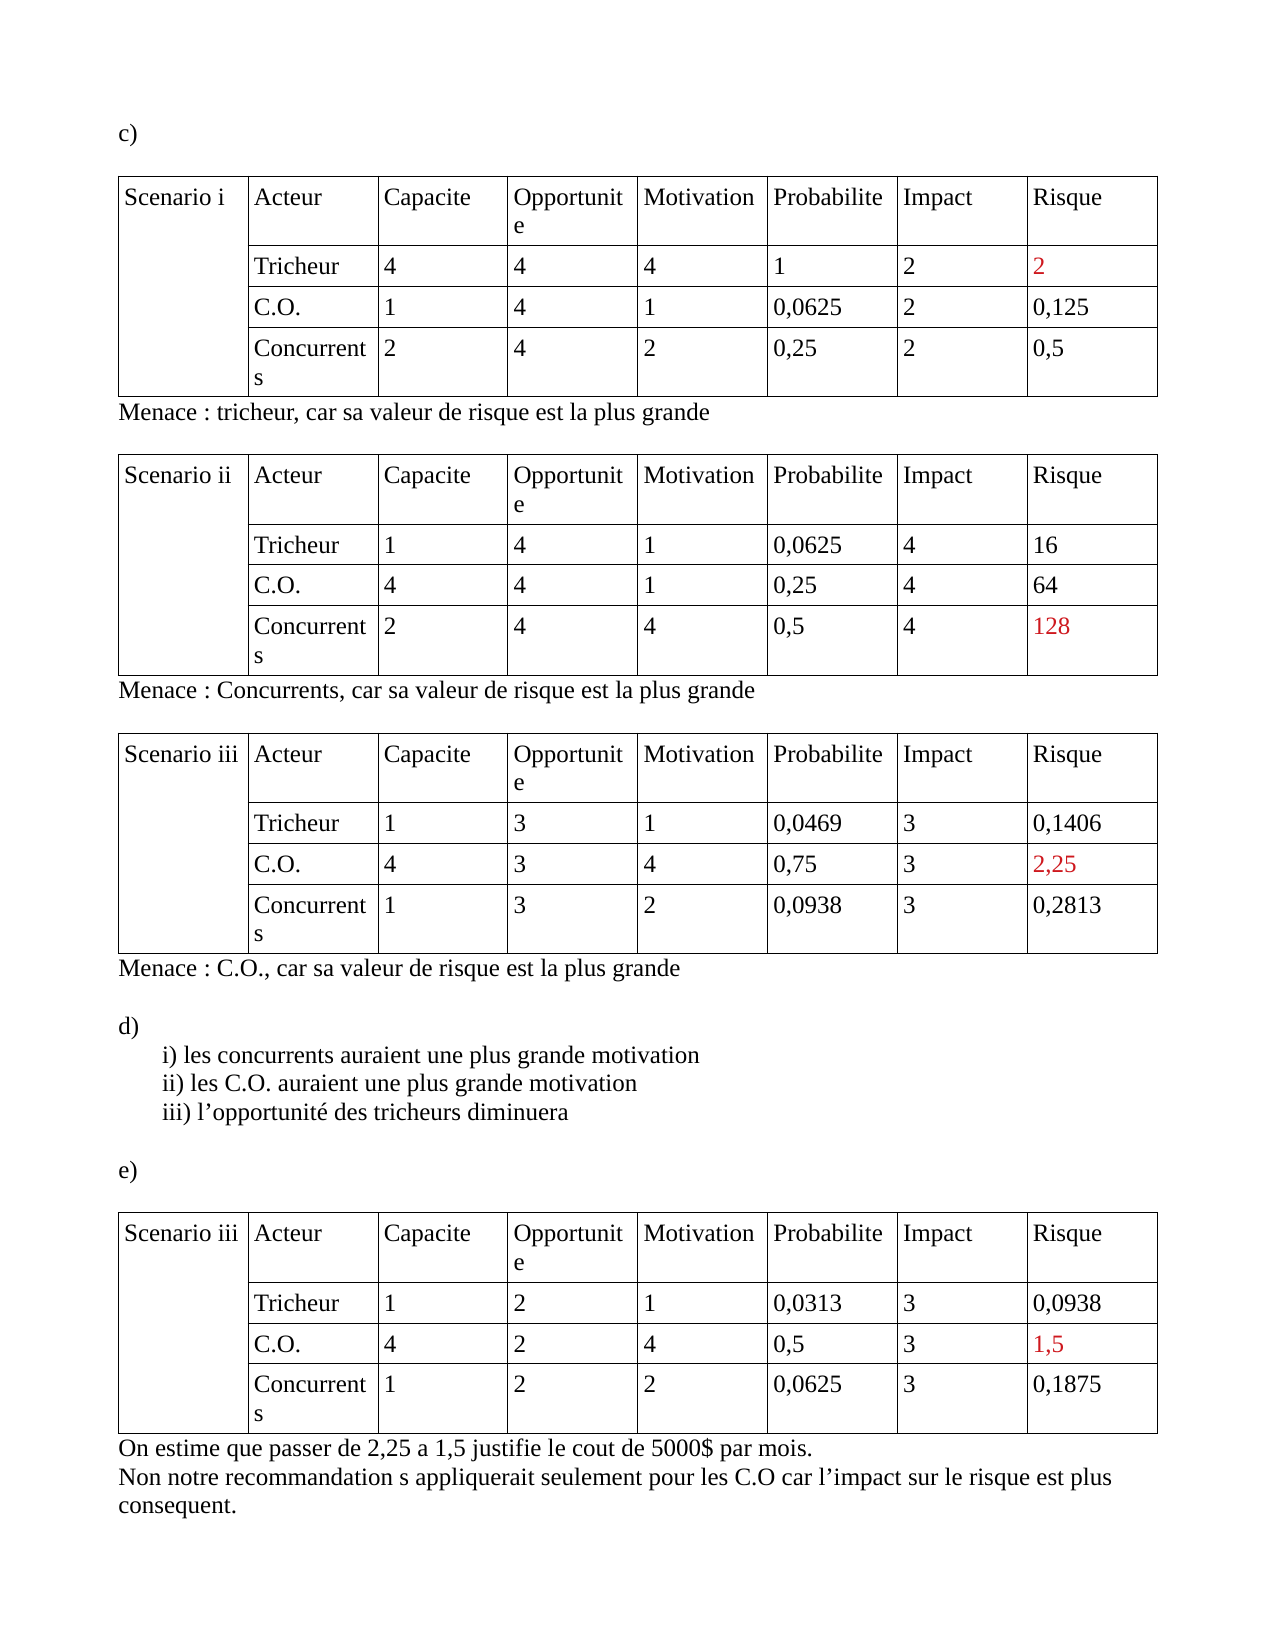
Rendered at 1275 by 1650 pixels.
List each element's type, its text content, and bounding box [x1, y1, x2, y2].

table_cell 0,0625 [768, 525, 897, 564]
table_cell 2 [508, 1364, 637, 1433]
table_cell C.O. [249, 565, 378, 605]
table_cell 4 [379, 246, 507, 286]
table_cell 4 [638, 1324, 767, 1363]
table_header Risque [1028, 455, 1157, 523]
table_header Acteur [249, 455, 378, 523]
table_cell 2 [898, 287, 1027, 327]
table_cell 0,0938 [1028, 1283, 1157, 1322]
table_header Probabilite [768, 1213, 897, 1282]
table_cell 1 [638, 525, 767, 564]
text Non notre recommandation s appliquerait seulement pour les C.O car l’impact sur le risque est plus consequent. [118, 1462, 1157, 1519]
text e) [118, 1155, 1157, 1183]
table_header Probabilite [768, 177, 897, 245]
table_cell 4 [508, 565, 637, 605]
table_cell 0,0625 [768, 1364, 897, 1433]
table_cell 0,5 [768, 606, 897, 674]
table_header Risque [1028, 177, 1157, 245]
table_cell C.O. [249, 1324, 378, 1363]
table_cell 0,25 [768, 565, 897, 605]
table_cell 3 [898, 1364, 1027, 1433]
table_cell 1 [379, 1283, 507, 1322]
table_header Capacite [379, 455, 507, 523]
table_cell 4 [508, 287, 637, 327]
text Menace : tricheur, car sa valeur de risque est la plus grande [118, 397, 1157, 425]
table_cell 4 [508, 606, 637, 674]
table_cell 0,5 [768, 1324, 897, 1363]
table_cell 0,1406 [1028, 803, 1157, 843]
table_cell 0,0313 [768, 1283, 897, 1322]
table_cell 4 [379, 1324, 507, 1363]
table_cell Tricheur [249, 1283, 378, 1322]
table_cell 4 [898, 525, 1027, 564]
table_cell 4 [508, 328, 637, 396]
table_cell 1 [768, 246, 897, 286]
table_cell 4 [508, 525, 637, 564]
table_cell 0,2813 [1028, 885, 1157, 953]
table_header Scenario iii [119, 734, 248, 953]
table_cell Concurrents [249, 1364, 378, 1433]
table_cell 4 [379, 844, 507, 883]
table_cell 1 [638, 803, 767, 843]
table_header Acteur [249, 734, 378, 802]
table_cell 1 [379, 1364, 507, 1433]
text Menace : Concurrents, car sa valeur de risque est la plus grande [118, 676, 1157, 704]
table_header Motivation [638, 1213, 767, 1282]
table_header Scenario ii [119, 455, 248, 674]
table_header Scenario iii [119, 1213, 248, 1433]
table_header Impact [898, 1213, 1027, 1282]
table_cell Tricheur [249, 246, 378, 286]
table_cell 2 [1028, 246, 1157, 286]
table_cell 1,5 [1028, 1324, 1157, 1363]
table_header Probabilite [768, 455, 897, 523]
table_cell 2 [508, 1283, 637, 1322]
table_cell 2 [379, 328, 507, 396]
table_header Risque [1028, 734, 1157, 802]
table_cell 1 [638, 287, 767, 327]
table_header Motivation [638, 734, 767, 802]
table_header Opportunite [508, 734, 637, 802]
table_header Capacite [379, 1213, 507, 1282]
table_cell 2 [638, 885, 767, 953]
table_cell 3 [508, 803, 637, 843]
table_cell 0,0469 [768, 803, 897, 843]
table_cell 2 [638, 328, 767, 396]
table_cell Concurrents [249, 328, 378, 396]
table_header Impact [898, 734, 1027, 802]
table_cell 0,0625 [768, 287, 897, 327]
table_cell Concurrents [249, 885, 378, 953]
table_cell 2,25 [1028, 844, 1157, 883]
table_cell 4 [898, 606, 1027, 674]
table_cell 3 [508, 844, 637, 883]
table_cell 128 [1028, 606, 1157, 674]
table_header Motivation [638, 455, 767, 523]
table_header Risque [1028, 1213, 1157, 1282]
table_cell 3 [898, 803, 1027, 843]
table_cell 3 [898, 885, 1027, 953]
table_cell 1 [638, 1283, 767, 1322]
table_cell 2 [508, 1324, 637, 1363]
text ii) les C.O. auraient une plus grande motivation [118, 1068, 1157, 1097]
table_cell 3 [508, 885, 637, 953]
table_cell C.O. [249, 844, 378, 883]
table_header Acteur [249, 1213, 378, 1282]
table_cell 0,0938 [768, 885, 897, 953]
table_header Impact [898, 455, 1027, 523]
table_cell 1 [638, 565, 767, 605]
table_header Probabilite [768, 734, 897, 802]
table_cell 1 [379, 885, 507, 953]
table_cell 1 [379, 803, 507, 843]
table_cell 0,75 [768, 844, 897, 883]
text c) [118, 118, 1157, 147]
table_cell 3 [898, 844, 1027, 883]
table_cell 4 [638, 844, 767, 883]
table_cell 0,125 [1028, 287, 1157, 327]
table_cell 1 [379, 525, 507, 564]
table_cell 4 [508, 246, 637, 286]
table_cell 3 [898, 1324, 1027, 1363]
table_cell 1 [379, 287, 507, 327]
table_header Motivation [638, 177, 767, 245]
table_cell 16 [1028, 525, 1157, 564]
table_cell Concurrents [249, 606, 378, 674]
table_cell 0,25 [768, 328, 897, 396]
table_cell Tricheur [249, 525, 378, 564]
table_header Opportunite [508, 455, 637, 523]
table_cell 2 [898, 246, 1027, 286]
text Menace : C.O., car sa valeur de risque est la plus grande [118, 954, 1157, 982]
table_header Capacite [379, 177, 507, 245]
table_cell 4 [638, 246, 767, 286]
table_cell 4 [638, 606, 767, 674]
table_header Opportunite [508, 1213, 637, 1282]
text i) les concurrents auraient une plus grande motivation [118, 1040, 1157, 1068]
table_cell 2 [898, 328, 1027, 396]
table_header Acteur [249, 177, 378, 245]
table_header Impact [898, 177, 1027, 245]
text On estime que passer de 2,25 a 1,5 justifie le cout de 5000$ par mois. [118, 1434, 1157, 1462]
table_header Opportunite [508, 177, 637, 245]
table_cell C.O. [249, 287, 378, 327]
table_cell 3 [898, 1283, 1027, 1322]
table_header Scenario i [119, 177, 248, 396]
table_cell 0,5 [1028, 328, 1157, 396]
table_cell 2 [638, 1364, 767, 1433]
table_header Capacite [379, 734, 507, 802]
table_cell Tricheur [249, 803, 378, 843]
text iii) l’opportunité des tricheurs diminuera [118, 1097, 1157, 1126]
table_cell 64 [1028, 565, 1157, 605]
text d) [118, 1011, 1157, 1040]
table_cell 4 [379, 565, 507, 605]
table_cell 0,1875 [1028, 1364, 1157, 1433]
table_cell 2 [379, 606, 507, 674]
table_cell 4 [898, 565, 1027, 605]
